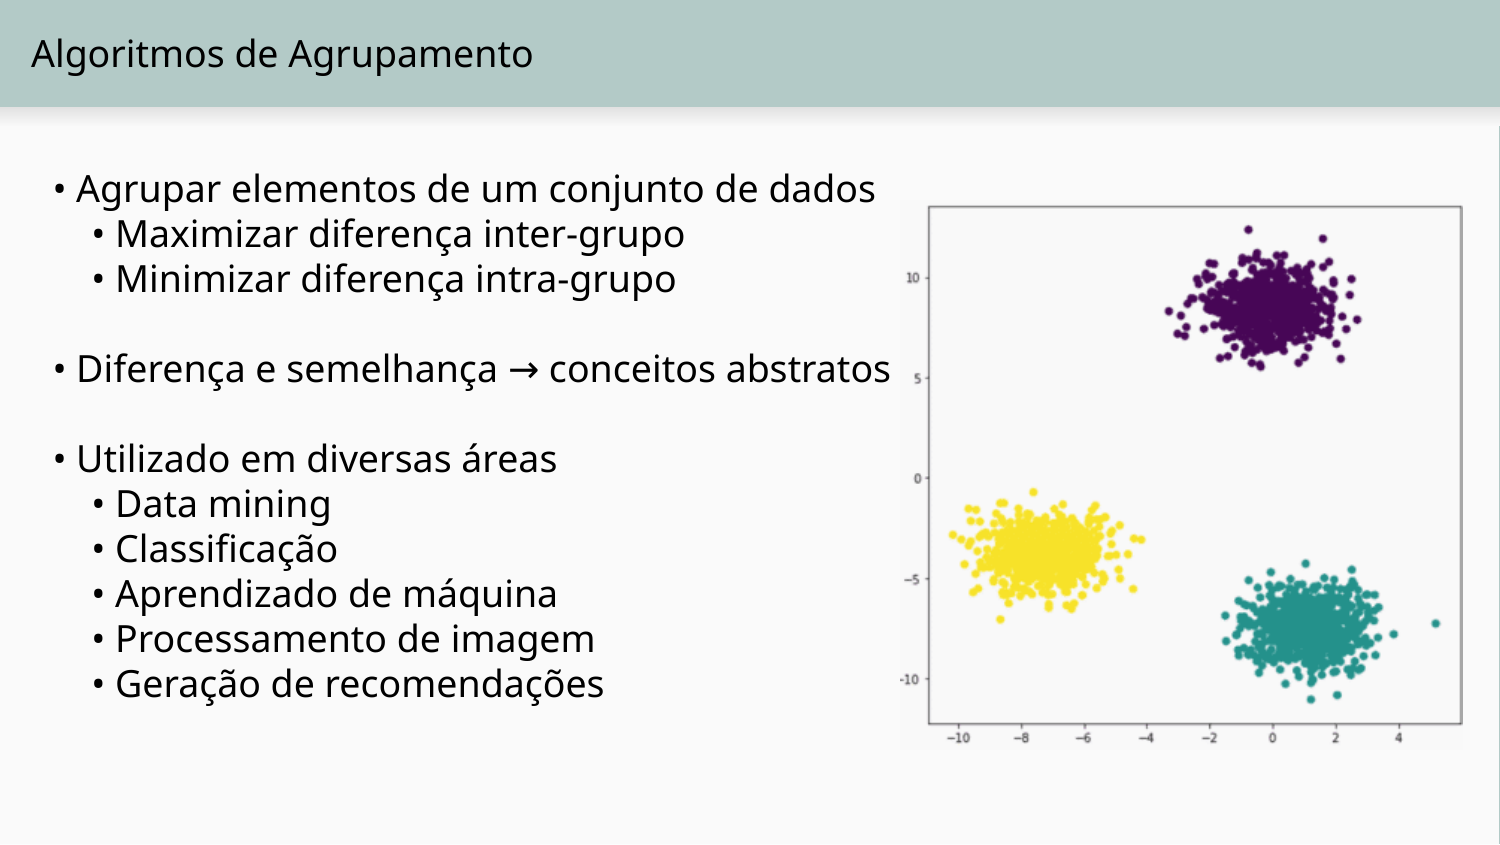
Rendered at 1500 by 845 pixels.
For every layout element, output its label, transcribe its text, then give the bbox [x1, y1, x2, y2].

picture [900, 200, 1463, 751]
list • Agrupar elementos de um conjunto de dados • Maximizar diferença inter-grupo • Minimizar diferença intra-grupo • Diferença e semelhança → conceitos abstratos • Utilizado em diversas áreas • Data mining • Classificação • Aprendizado de máquina • Processamento de imagem • Geração de recomendações [37, 150, 1463, 826]
title Algoritmos de Agrupamento [16, 2, 1464, 102]
